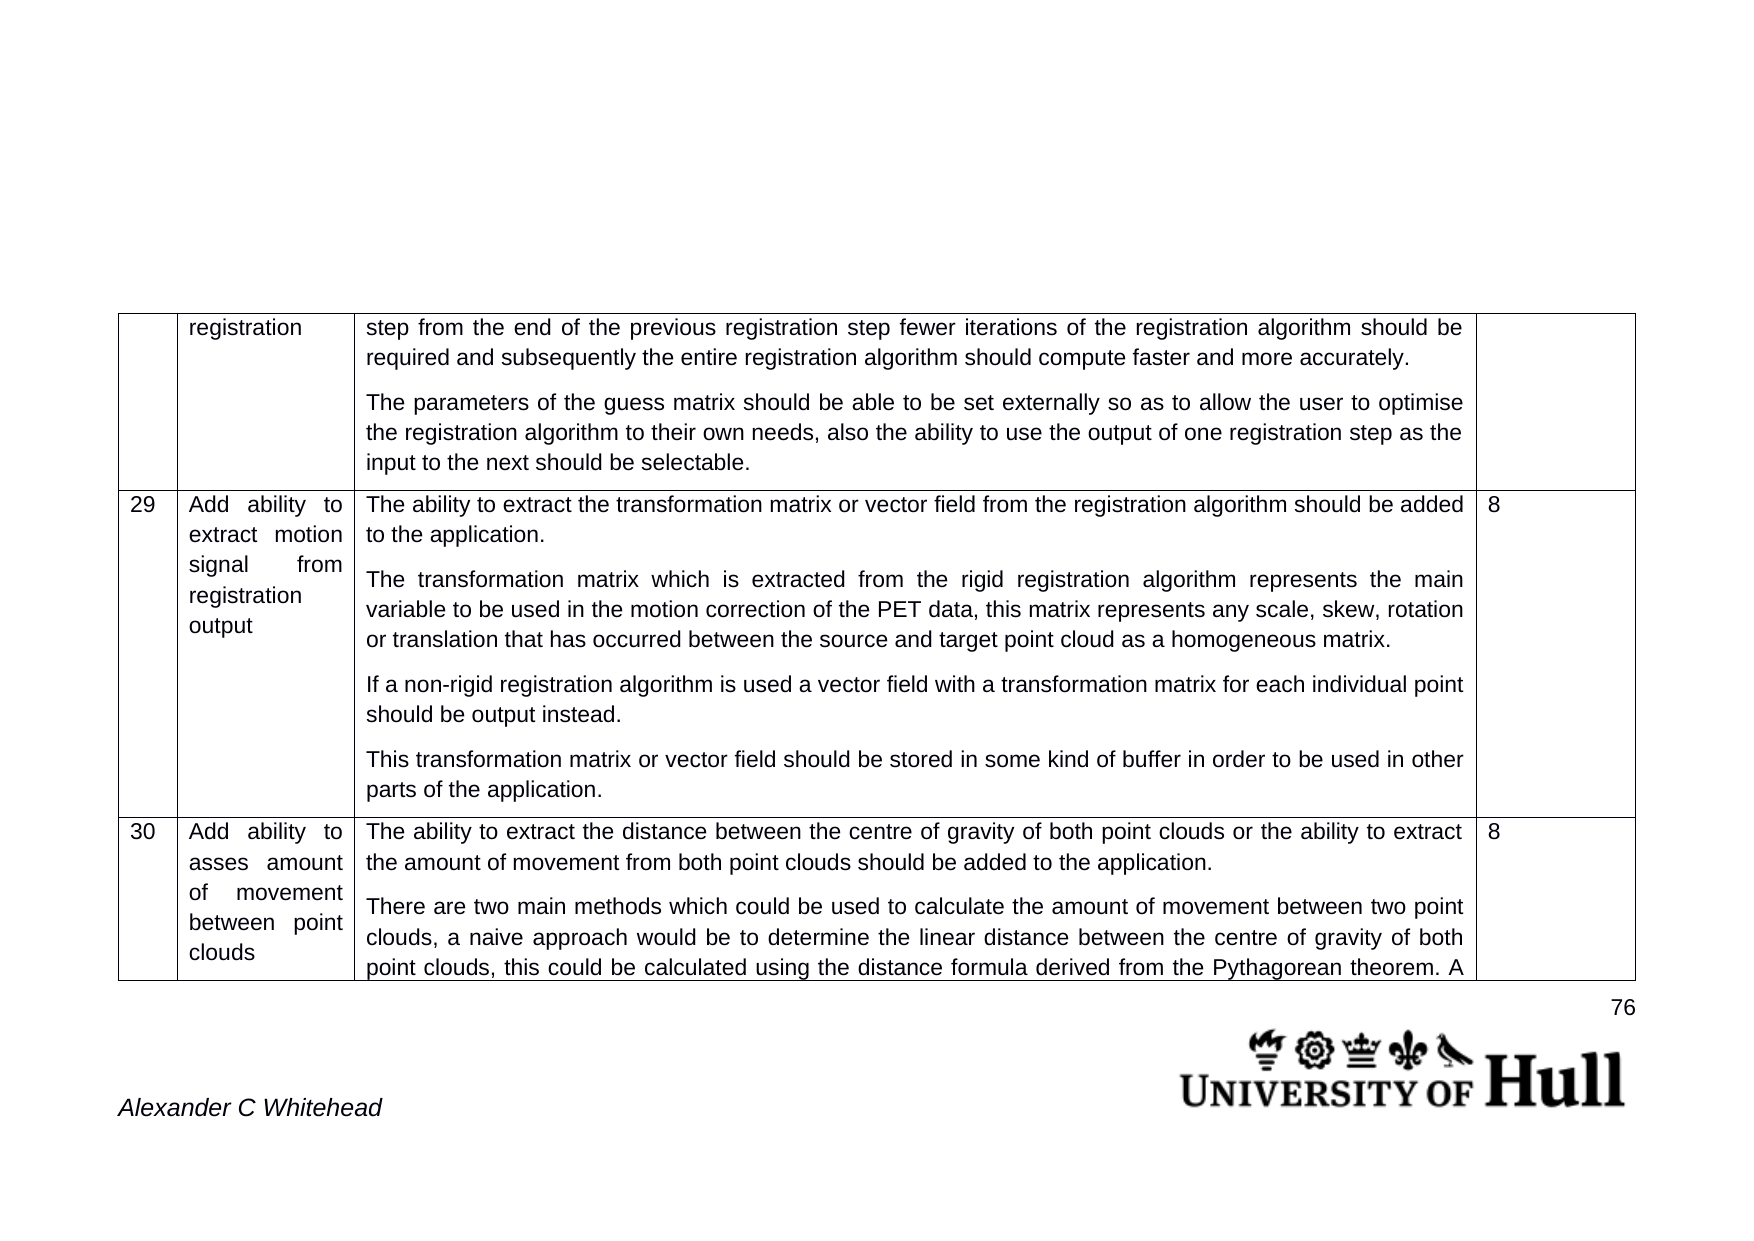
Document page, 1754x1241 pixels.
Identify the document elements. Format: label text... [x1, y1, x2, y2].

table_cell 8 [1477, 818, 1635, 980]
table_cell The ability to extract the distance between the centre of gravity of both point clouds or the ability to extract the amount of movement from both point clouds should be added to the application. There are two main methods which could be used to calculate the amount of movement between two point clouds, a naive approach would be to determine the linear distance between the centre of gravity of both point clouds, this could be calculated using the distance formula derived from the Pythagorean theorem. A [355, 818, 1476, 980]
table_cell Add ability to extract motion signal from registration output [178, 491, 354, 817]
table_cell 30 [119, 818, 177, 980]
table_cell [119, 314, 177, 490]
picture [1173, 1020, 1634, 1117]
table_cell The ability to extract the transformation matrix or vector field from the registration algorithm should be added to the application. The transformation matrix which is extracted from the rigid registration algorithm represents the main variable to be used in the motion correction of the PET data, this matrix represents any scale, skew, rotation or translation that has occurred between the source and target point cloud as a homogeneous matrix. If a non-rigid registration algorithm is used a vector field with a transformation matrix for each individual point should be output instead. This transformation matrix or vector field should be stored in some kind of buffer in order to be used in other parts of the application. [355, 491, 1476, 817]
table_cell 29 [119, 491, 177, 817]
table_cell [1477, 314, 1635, 490]
table_cell 8 [1477, 491, 1635, 817]
table_cell registration [178, 314, 354, 490]
table_cell Add ability to asses amount of movement between point clouds [178, 818, 354, 980]
table_cell step from the end of the previous registration step fewer iterations of the registration algorithm should be required and subsequently the entire registration algorithm should compute faster and more accurately. The parameters of the guess matrix should be able to be set externally so as to allow the user to optimise the registration algorithm to their own needs, also the ability to use the output of one registration step as the input to the next should be selectable. [355, 314, 1476, 490]
